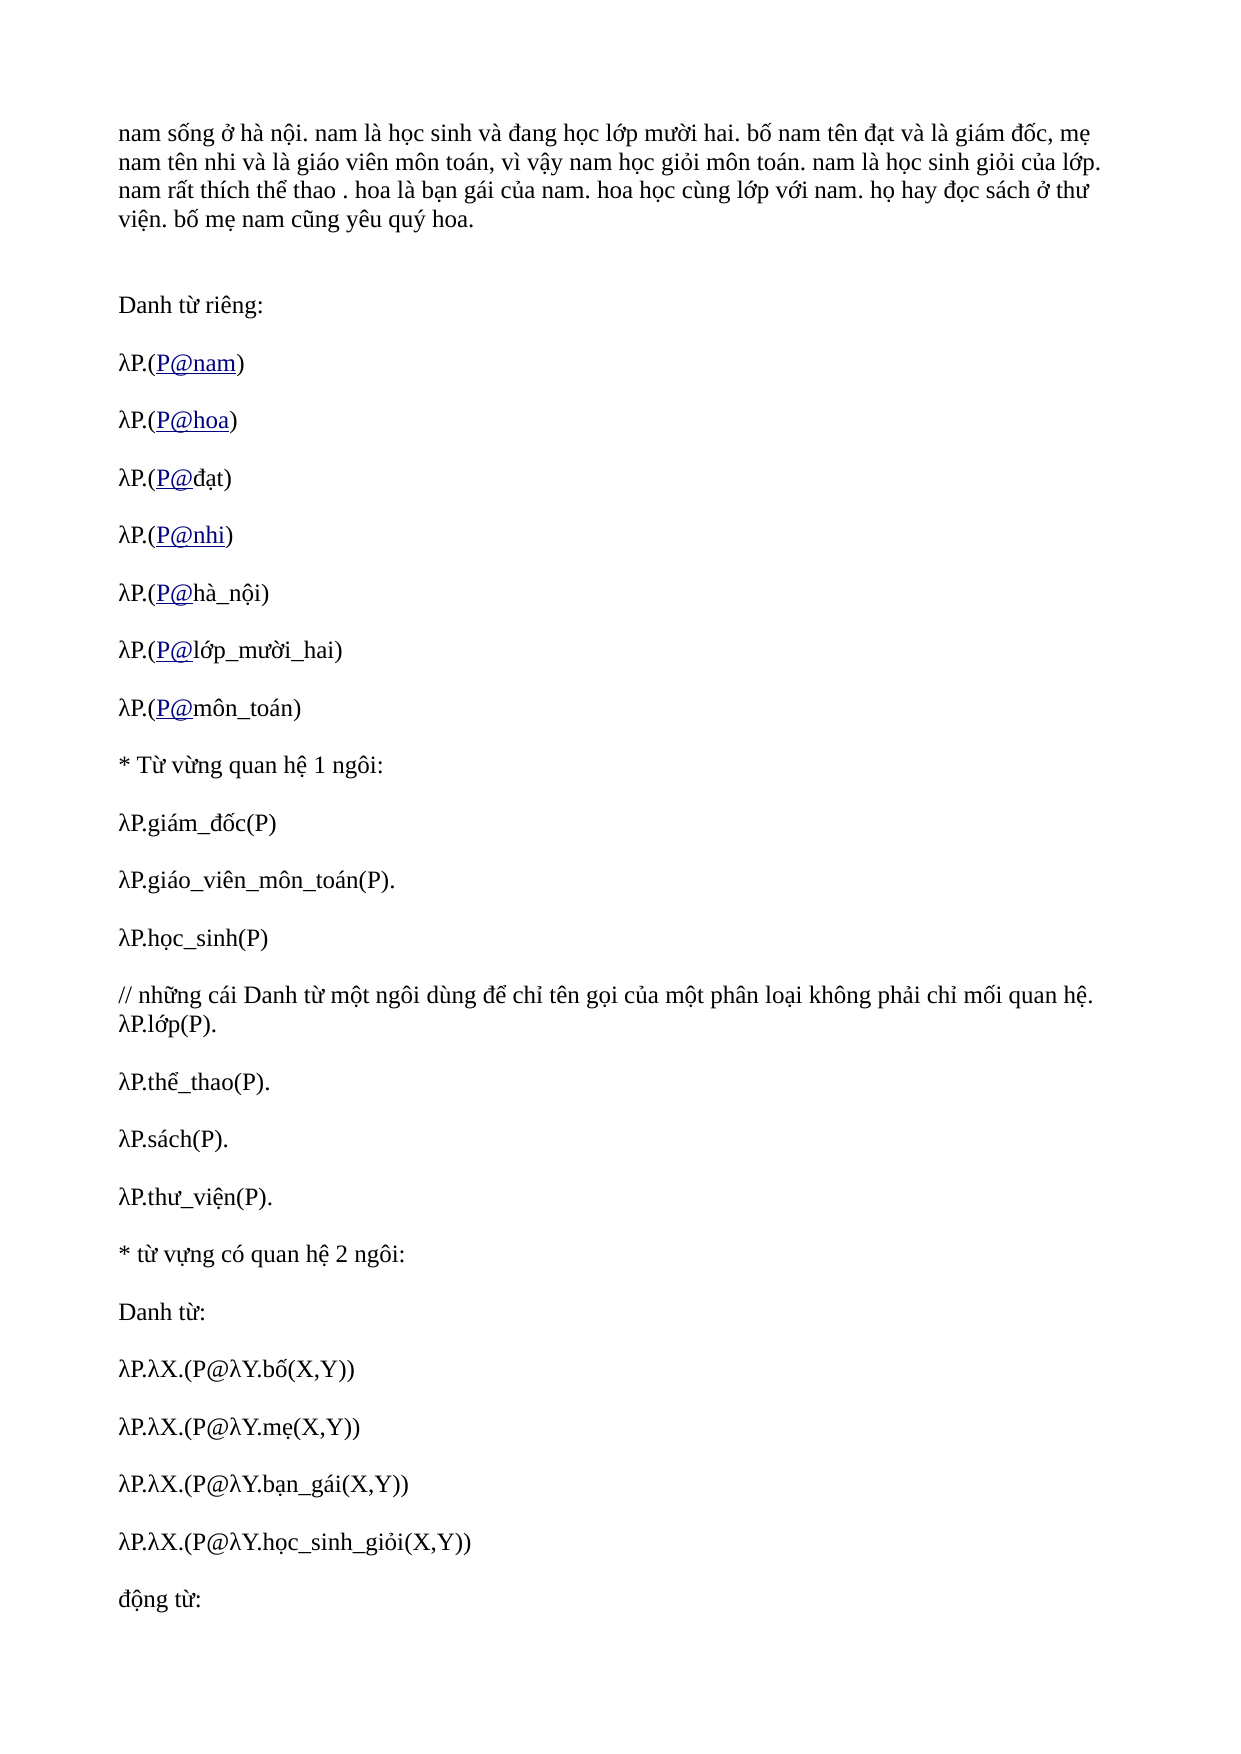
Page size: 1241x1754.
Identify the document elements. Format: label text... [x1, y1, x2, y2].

text λP.λX.(P@λY.học_sinh_giỏi(X,Y)) [118, 1527, 1122, 1556]
text Danh từ riêng: [118, 291, 1122, 319]
text λP.thể_thao(P). [118, 1067, 1122, 1096]
text λP.(P@môn_toán) [118, 693, 1122, 722]
text λP.(P@hoa) [118, 406, 1122, 434]
text * từ vựng có quan hệ 2 ngôi: [118, 1239, 1122, 1268]
text λP.(P@nam) [118, 348, 1122, 377]
text // những cái Danh từ một ngôi dùng để chỉ tên gọi của một phân loại không phải chỉ mối quan hệ. [118, 981, 1122, 1009]
text λP.học_sinh(P) [118, 923, 1122, 952]
text λP.λX.(P@λY.bạn_gái(X,Y)) [118, 1469, 1122, 1498]
text nam sống ở hà nội. nam là học sinh và đang học lớp mười hai. bố nam tên đạt và là giám đốc, mẹ nam tên nhi và là giáo viên môn toán, vì vậy nam học giỏi môn toán. nam là học sinh giỏi của lớp. nam rất thích thể thao . hoa là bạn gái của nam. hoa học cùng lớp với nam. họ hay đọc sách ở thư viện. bố mẹ nam cũng yêu quý hoa. [118, 118, 1122, 233]
text λP.sách(P). [118, 1124, 1122, 1153]
text λP.(P@hà_nội) [118, 578, 1122, 607]
text Danh từ: [118, 1297, 1122, 1326]
text λP.(P@lớp_mười_hai) [118, 636, 1122, 664]
text λP.(P@nhi) [118, 521, 1122, 549]
text λP.giám_đốc(P) [118, 808, 1122, 837]
text λP.giáo_viên_môn_toán(P). [118, 866, 1122, 894]
text λP.λX.(P@λY.mẹ(X,Y)) [118, 1412, 1122, 1441]
text * Từ vừng quan hệ 1 ngôi: [118, 751, 1122, 779]
text động từ: [118, 1584, 1122, 1613]
text λP.λX.(P@λY.bố(X,Y)) [118, 1354, 1122, 1383]
text λP.(P@đạt) [118, 463, 1122, 492]
text λP.thư_viện(P). [118, 1182, 1122, 1211]
text λP.lớp(P). [118, 1009, 1122, 1038]
